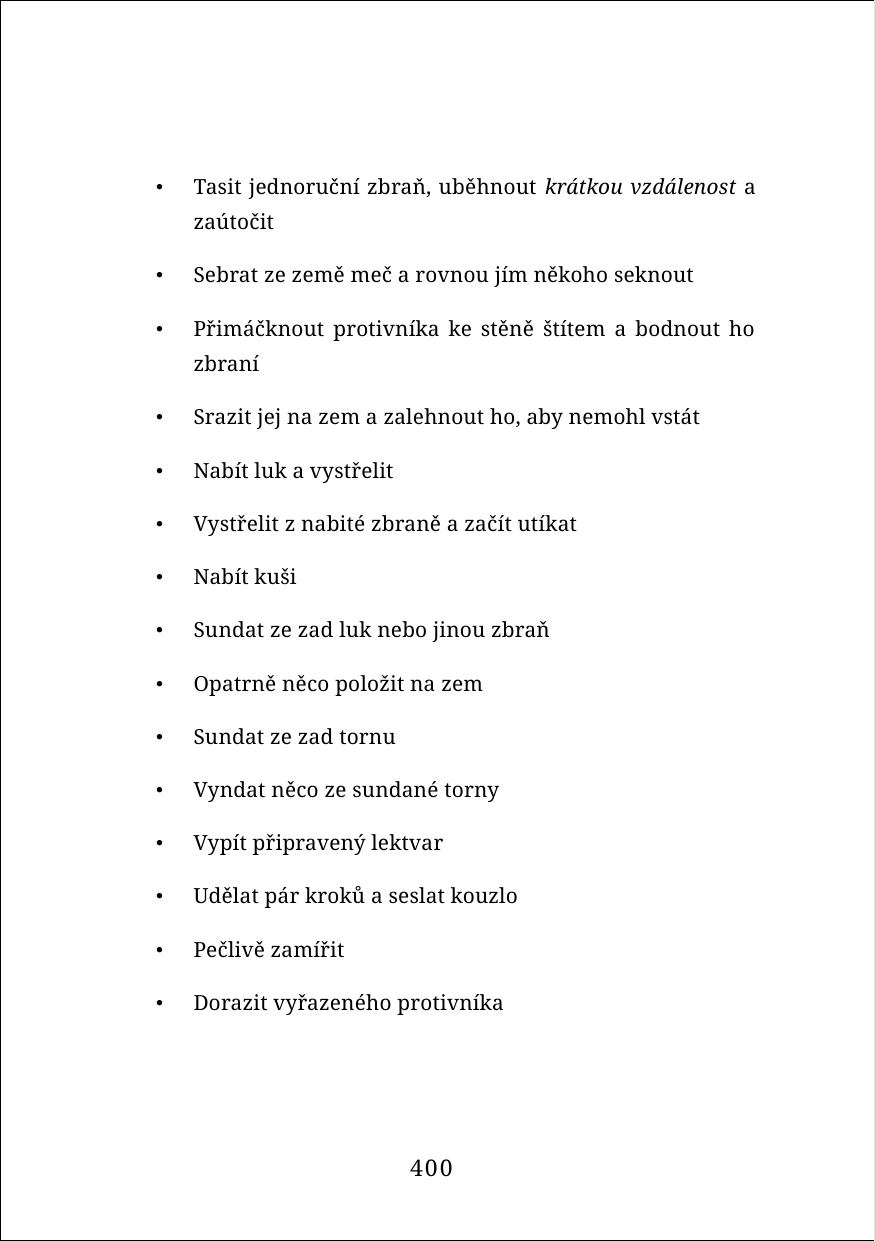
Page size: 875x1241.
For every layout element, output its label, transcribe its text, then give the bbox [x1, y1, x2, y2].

list Vypít připravený lektvar [156, 828, 756, 857]
list Přimáčknout protivníka ke stěně štítem a bodnout ho zbraní [156, 314, 756, 378]
list Sundat ze zad luk nebo jinou zbraň [156, 615, 756, 644]
list Tasit jednoruční zbraň, uběhnout krátkou vzdálenost a zaútočit [156, 172, 756, 236]
list Sebrat ze země meč a rovnou jím někoho seknout [156, 261, 756, 289]
list Pečlivě zamířit [156, 935, 756, 963]
list Nabít kuši [156, 562, 756, 591]
list Nabít luk a vystřelit [156, 456, 756, 484]
list Vyndat něco ze sundané torny [156, 775, 756, 803]
list Dorazit vyřazeného protivníka [156, 988, 756, 1016]
list Opatrně něco položit na zem [156, 669, 756, 697]
list Udělat pár kroků a seslat kouzlo [156, 882, 756, 910]
list Sundat ze zad tornu [156, 722, 756, 750]
list Vystřelit z nabité zbraně a začít utíkat [156, 509, 756, 537]
list Srazit jej na zem a zalehnout ho, aby nemohl vstát [156, 402, 756, 431]
